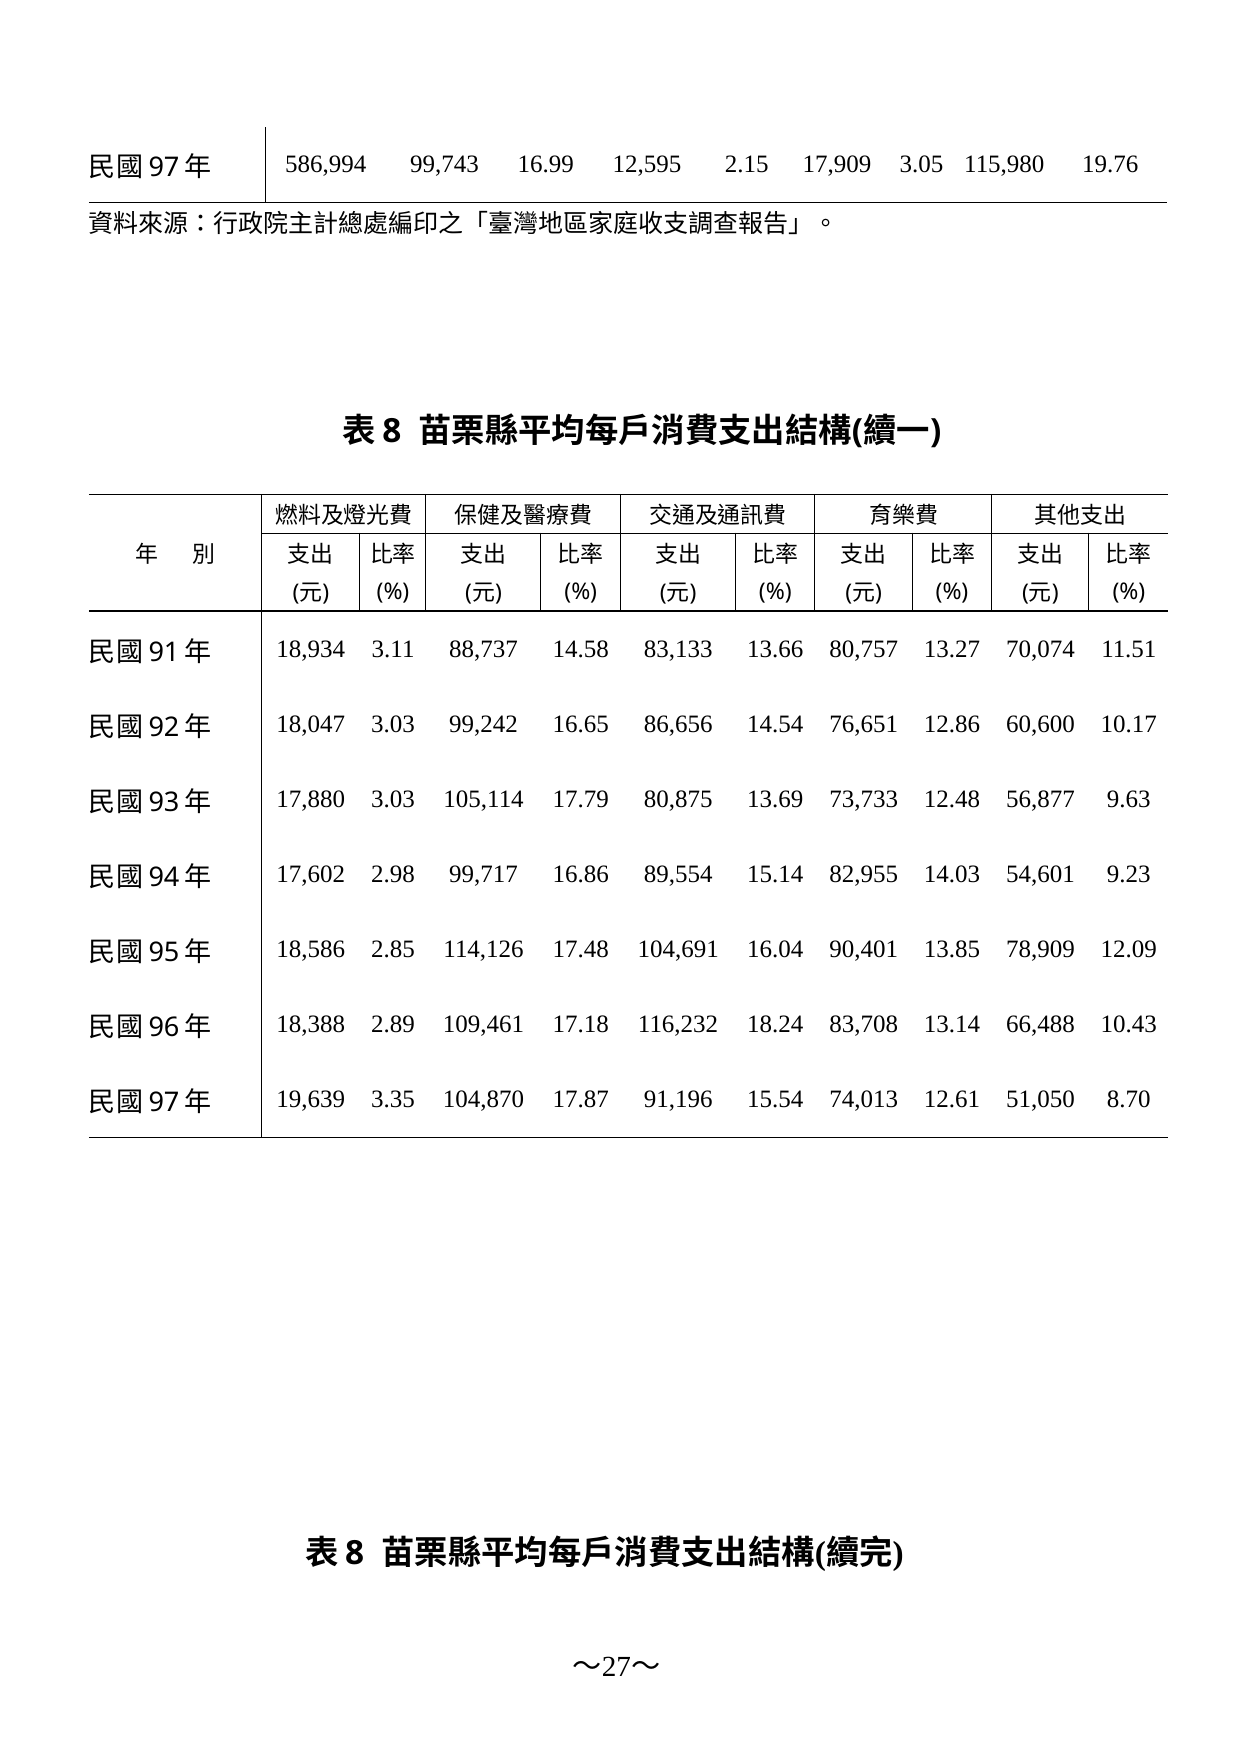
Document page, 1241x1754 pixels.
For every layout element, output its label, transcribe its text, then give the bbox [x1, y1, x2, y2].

table_cell 燃料及燈光費 [262, 495, 425, 532]
table_cell 83,708 [815, 987, 912, 1062]
table_cell (元) [426, 571, 540, 609]
table_cell 其他支出 [992, 495, 1168, 532]
table_cell 民國94年 [89, 837, 261, 912]
table_cell 17.18 [541, 987, 620, 1062]
table_cell 83,133 [620, 612, 735, 687]
table_cell 3.03 [360, 687, 426, 762]
table_cell (%) [913, 571, 991, 609]
table_cell [620, 466, 735, 494]
table_cell 2.98 [360, 837, 426, 912]
table_cell 14.54 [735, 687, 815, 762]
table_cell 54,601 [992, 837, 1089, 912]
table_cell 民國96年 [89, 987, 261, 1062]
table_cell 66,488 [992, 987, 1089, 1062]
table_cell 16.65 [541, 687, 620, 762]
table_cell (%) [541, 571, 620, 609]
table_cell (元) [621, 571, 735, 609]
table_cell 12.09 [1089, 912, 1168, 987]
table_cell 115,980 [955, 127, 1053, 202]
table_cell 13.85 [912, 912, 992, 987]
table_cell 17,909 [786, 127, 887, 202]
table_cell 76,651 [815, 687, 912, 762]
table_cell 比率 [1089, 534, 1168, 571]
table_cell 2.15 [707, 127, 786, 202]
table_cell 99,242 [426, 687, 541, 762]
table_cell 70,074 [992, 612, 1089, 687]
table_cell 14.03 [912, 837, 992, 912]
table_cell 18,586 [262, 912, 359, 987]
table_cell 民國95年 [89, 912, 261, 987]
table_cell (元) [815, 571, 912, 609]
table_cell 資料來源：行政院主計總處編印之「臺灣地區家庭收支調查報告」。 [89, 203, 1167, 241]
table_cell [426, 466, 541, 494]
table_cell 51,050 [992, 1062, 1089, 1137]
table_cell [735, 466, 815, 494]
table_cell 18.24 [735, 987, 815, 1062]
table_cell 15.54 [735, 1062, 815, 1137]
table_cell 民國91年 [89, 612, 261, 687]
table_cell 90,401 [815, 912, 912, 987]
table_cell 586,994 [266, 127, 385, 202]
table_cell 104,691 [620, 912, 735, 987]
table_cell 82,955 [815, 837, 912, 912]
table_cell 80,757 [815, 612, 912, 687]
table_cell (%) [1089, 571, 1168, 609]
table_cell 13.14 [912, 987, 992, 1062]
table_cell 比率 [541, 534, 620, 571]
table_cell 9.23 [1089, 837, 1168, 912]
table_cell 支出 [992, 534, 1088, 571]
table_cell 支出 [815, 534, 912, 571]
table_cell [1089, 466, 1168, 494]
table_cell 19.76 [1053, 127, 1167, 202]
table_cell 18,934 [262, 612, 359, 687]
table_cell 2.85 [360, 912, 426, 987]
table_cell 18,388 [262, 987, 359, 1062]
table_cell 78,909 [992, 912, 1089, 987]
table_cell 104,870 [426, 1062, 541, 1137]
table_cell [360, 466, 426, 494]
table_cell [541, 466, 620, 494]
table_cell 支出 [426, 534, 540, 571]
table_cell 18,047 [262, 687, 359, 762]
table_cell 民國97年 [89, 1062, 261, 1137]
table_cell 3.03 [360, 762, 426, 837]
table_cell [912, 466, 992, 494]
table_cell (%) [736, 571, 814, 609]
table_cell 19,639 [262, 1062, 359, 1137]
table_cell 民國97年 [89, 127, 265, 202]
table_cell 17.87 [541, 1062, 620, 1137]
table_cell 80,875 [620, 762, 735, 837]
table_cell 17.79 [541, 762, 620, 837]
table_cell 12.86 [912, 687, 992, 762]
table_cell 11.51 [1089, 612, 1168, 687]
table_cell 114,126 [426, 912, 541, 987]
table_cell 3.05 [888, 127, 955, 202]
table_cell 15.14 [735, 837, 815, 912]
table_cell 16.04 [735, 912, 815, 987]
table_cell 交通及通訊費 [621, 495, 814, 532]
table_cell 99,717 [426, 837, 541, 912]
table_cell 12,595 [587, 127, 707, 202]
table_cell 支出 [621, 534, 735, 571]
table_cell 91,196 [620, 1062, 735, 1137]
table_cell 13.69 [735, 762, 815, 837]
table_cell 3.11 [360, 612, 426, 687]
table_cell 支出 [262, 534, 359, 571]
table_cell 年 別 [89, 495, 261, 609]
table_cell 74,013 [815, 1062, 912, 1137]
table_cell 育樂費 [815, 495, 991, 532]
table_cell (%) [360, 571, 425, 609]
table_cell 16.99 [504, 127, 587, 202]
table_cell 12.48 [912, 762, 992, 837]
table_cell 89,554 [620, 837, 735, 912]
table_cell 10.43 [1089, 987, 1168, 1062]
table_cell 16.86 [541, 837, 620, 912]
table_cell 116,232 [620, 987, 735, 1062]
table_cell 56,877 [992, 762, 1089, 837]
table_cell 比率 [736, 534, 814, 571]
table_cell (元) [262, 571, 359, 609]
table_cell 12.61 [912, 1062, 992, 1137]
table_cell 17,602 [262, 837, 359, 912]
table_cell 民國93年 [89, 762, 261, 837]
table_cell 8.70 [1089, 1062, 1168, 1137]
table_cell 109,461 [426, 987, 541, 1062]
table_cell 17.48 [541, 912, 620, 987]
table_cell 88,737 [426, 612, 541, 687]
table_cell (元) [992, 571, 1088, 609]
table_cell 99,743 [385, 127, 504, 202]
table_cell 17,880 [262, 762, 359, 837]
table_cell [262, 466, 359, 494]
table_cell 13.66 [735, 612, 815, 687]
table_cell 保健及醫療費 [426, 495, 620, 532]
table_cell [89, 466, 262, 494]
table_cell 9.63 [1089, 762, 1168, 837]
table_header 表8 苗栗縣平均每戶消費支出結構(續一) [89, 391, 1168, 466]
table_cell 3.35 [360, 1062, 426, 1137]
table_cell 民國92年 [89, 687, 261, 762]
table_cell 105,114 [426, 762, 541, 837]
table_cell [992, 466, 1089, 494]
table_cell 2.89 [360, 987, 426, 1062]
table_cell 60,600 [992, 687, 1089, 762]
table_cell 86,656 [620, 687, 735, 762]
table_cell 14.58 [541, 612, 620, 687]
table_cell 10.17 [1089, 687, 1168, 762]
table_cell 比率 [913, 534, 991, 571]
table_cell 13.27 [912, 612, 992, 687]
table_cell 比率 [360, 534, 425, 571]
table_cell 73,733 [815, 762, 912, 837]
table_cell [815, 466, 912, 494]
table_header 表8 苗栗縣平均每戶消費支出結構(續完) [89, 1513, 1120, 1588]
